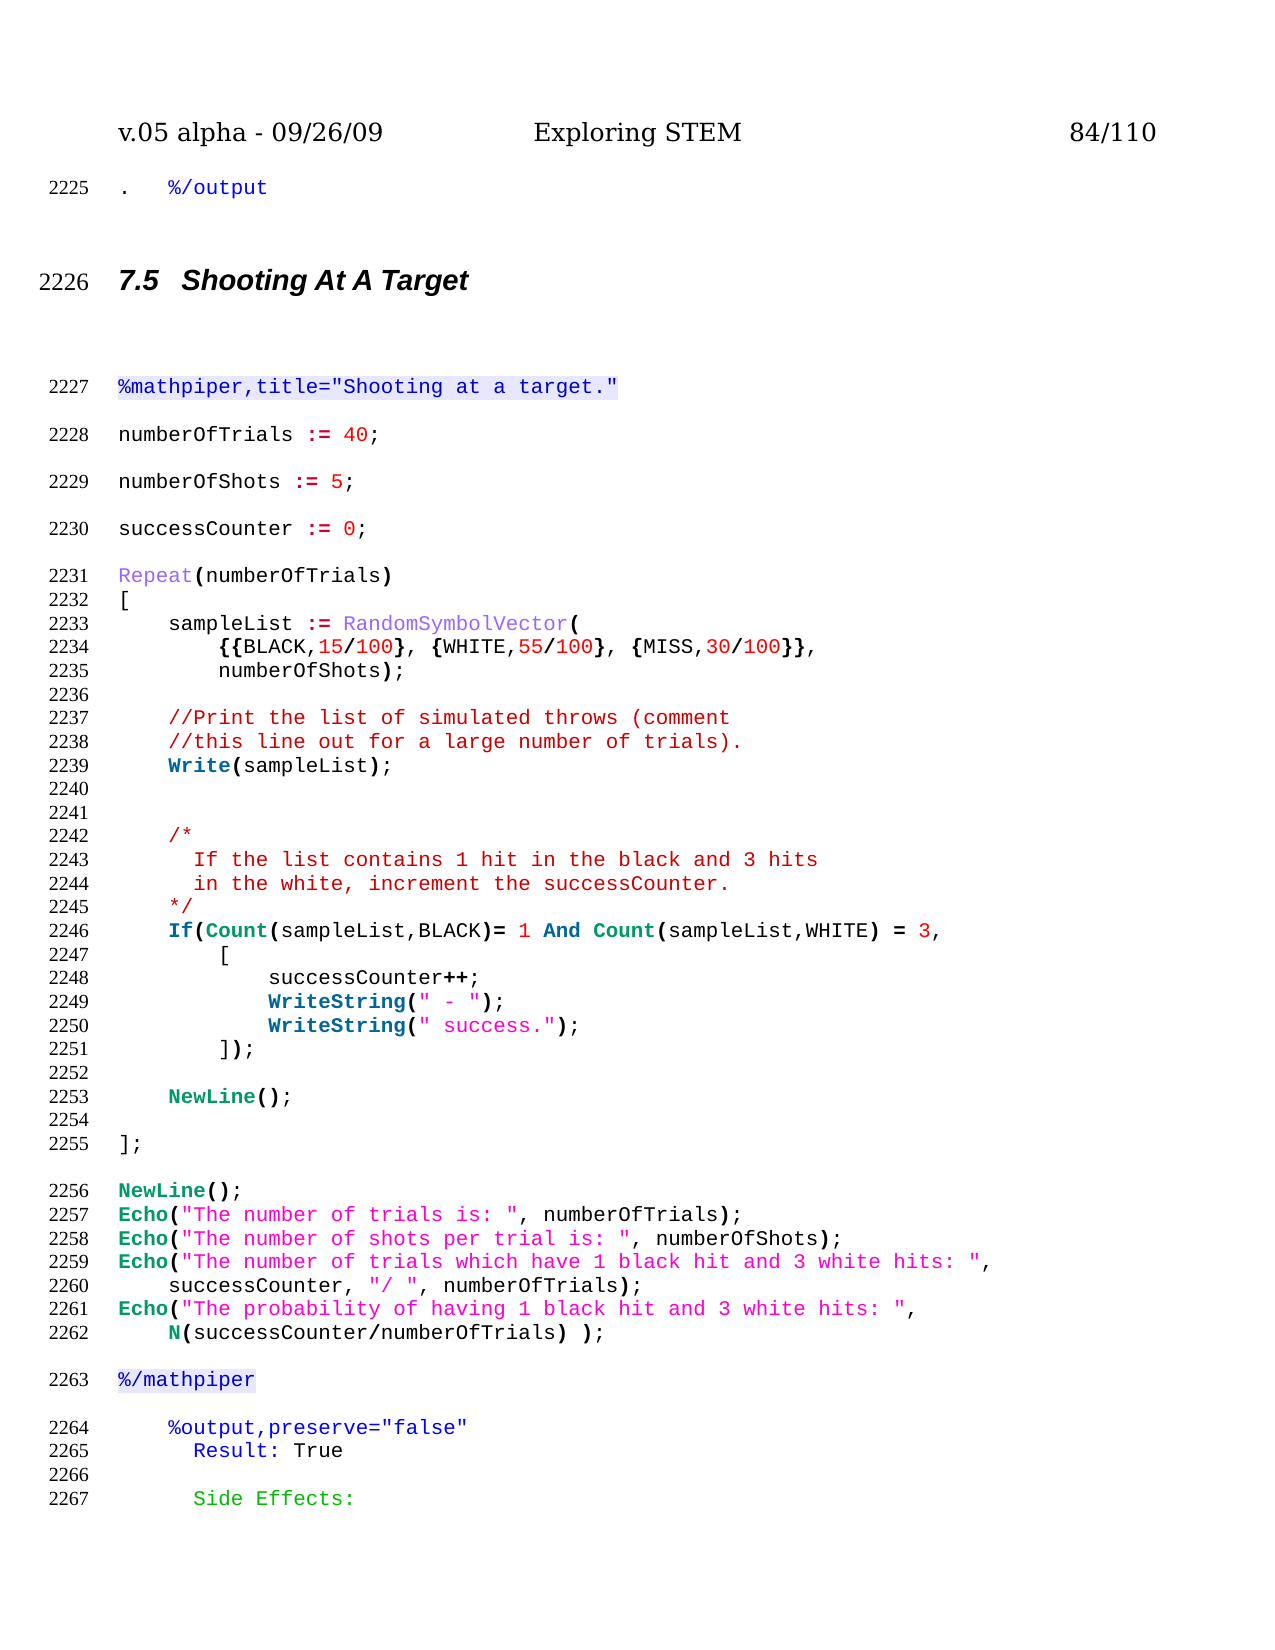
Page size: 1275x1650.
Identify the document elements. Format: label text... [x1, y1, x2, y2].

text ]; [118, 1133, 1157, 1157]
text %output,preserve="false" [118, 1417, 1157, 1440]
text successCounter, "/ ", numberOfTrials); [118, 1275, 1157, 1298]
text numberOfShots); [118, 660, 1157, 684]
text NewLine(); [118, 1086, 1157, 1109]
text successCounter := 0; [118, 518, 1157, 542]
text [ [118, 589, 1157, 613]
text Repeat(numberOfTrials) [118, 565, 1157, 589]
text Echo("The probability of having 1 black hit and 3 white hits: ", [118, 1298, 1157, 1322]
text %/mathpiper [118, 1369, 1157, 1393]
text //this line out for a large number of trials). [118, 731, 1157, 754]
text numberOfShots := 5; [118, 471, 1157, 494]
text Echo("The number of trials is: ", numberOfTrials); [118, 1204, 1157, 1227]
text Echo("The number of trials which have 1 black hit and 3 white hits: ", [118, 1251, 1157, 1275]
text WriteString(" - "); [118, 991, 1157, 1015]
text sampleList := RandomSymbolVector( [118, 613, 1157, 636]
text N(successCounter/numberOfTrials) ); [118, 1322, 1157, 1346]
text successCounter++; [118, 967, 1157, 991]
text If the list contains 1 hit in the black and 3 hits [118, 849, 1157, 873]
text Result: True [118, 1440, 1157, 1464]
text */ [118, 896, 1157, 920]
text [ [118, 944, 1157, 967]
subtitle Shooting At A Target [118, 263, 1157, 296]
text Echo("The number of shots per trial is: ", numberOfShots); [118, 1227, 1157, 1251]
text . %/output [118, 177, 1157, 200]
text NewLine(); [118, 1180, 1157, 1204]
text Write(sampleList); [118, 754, 1157, 778]
text /* [118, 826, 1157, 849]
text //Print the list of simulated throws (comment [118, 707, 1157, 731]
text {{BLACK,15/100}, {WHITE,55/100}, {MISS,30/100}}, [118, 636, 1157, 660]
text ]); [118, 1038, 1157, 1062]
text %mathpiper,title="Shooting at a target." [118, 376, 1157, 400]
text in the white, increment the successCounter. [118, 873, 1157, 896]
text numberOfTrials := 40; [118, 423, 1157, 447]
text Side Effects: [118, 1488, 1157, 1511]
text WriteString(" success."); [118, 1015, 1157, 1038]
text If(Count(sampleList,BLACK)= 1 And Count(sampleList,WHITE) = 3, [118, 920, 1157, 944]
